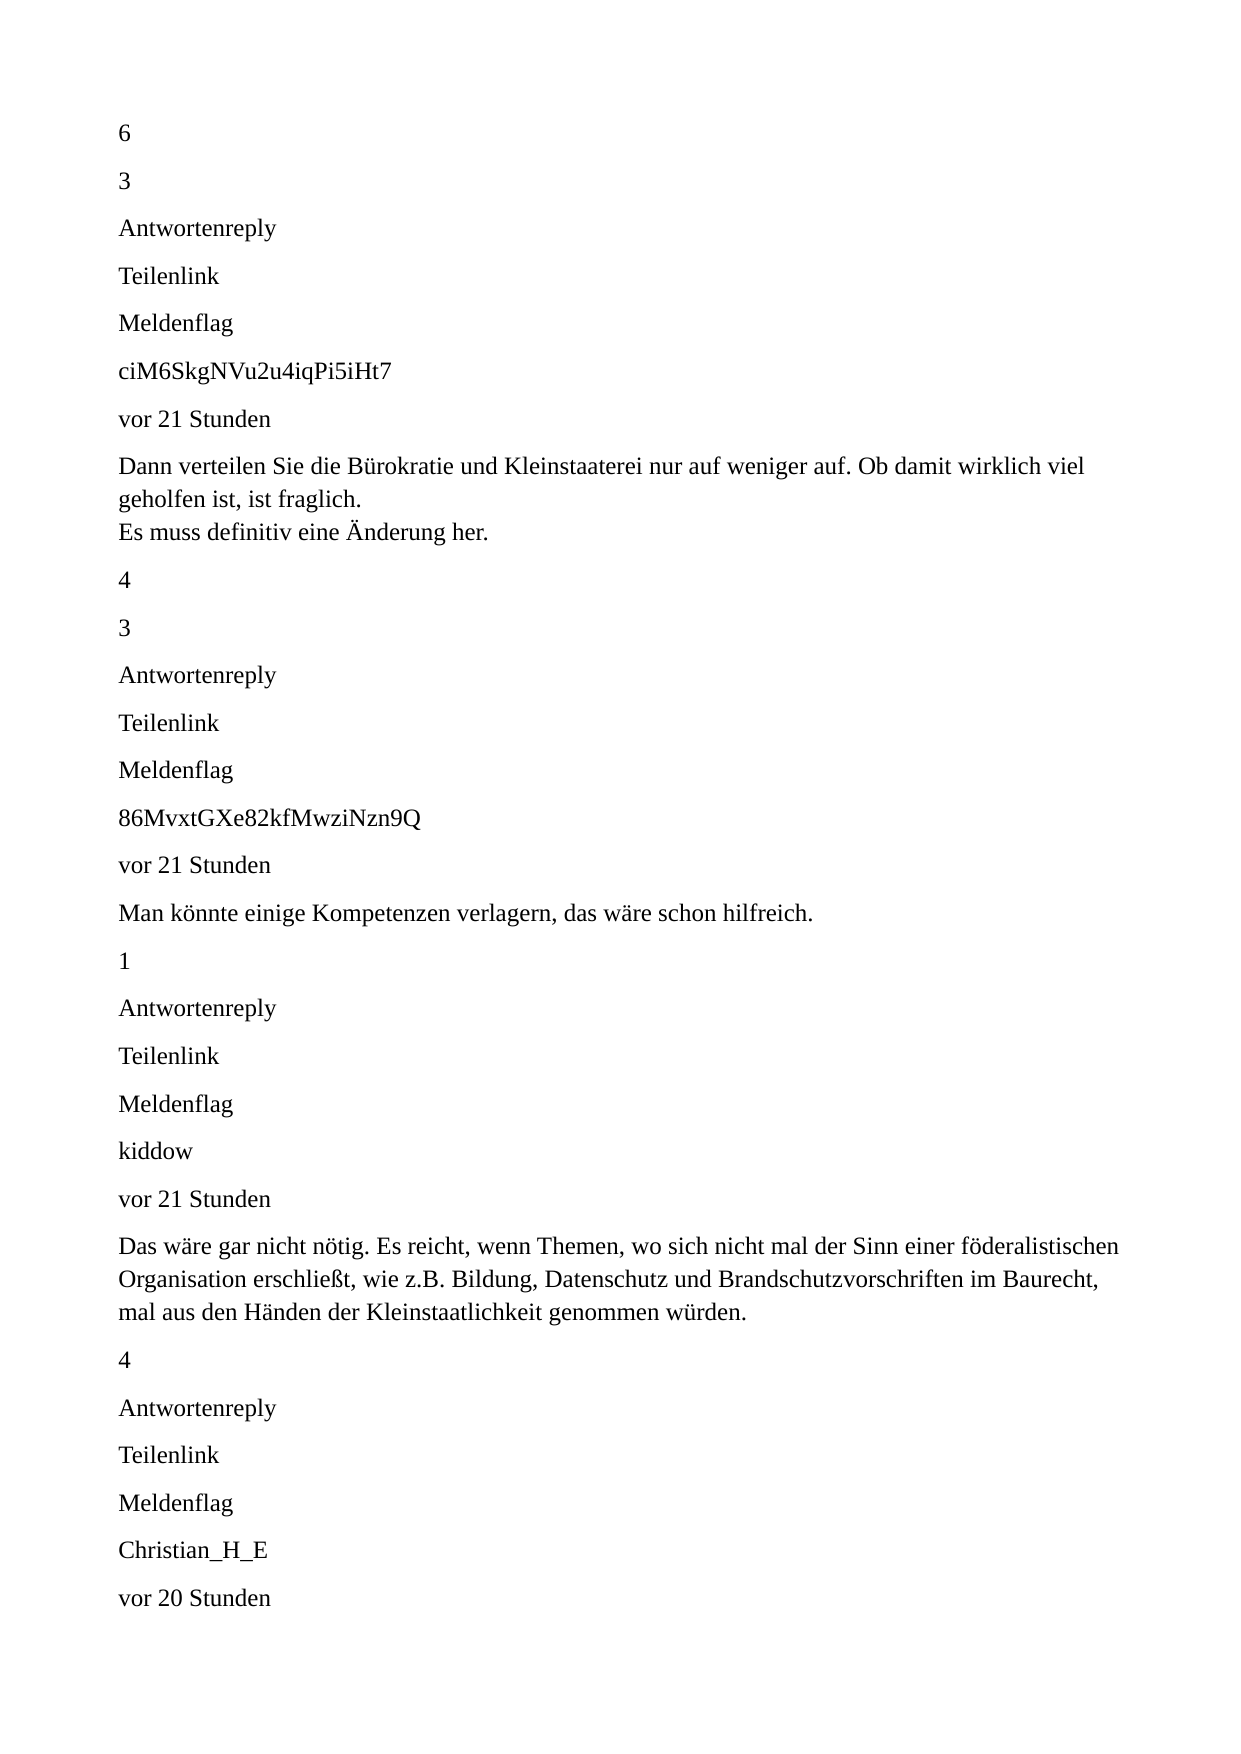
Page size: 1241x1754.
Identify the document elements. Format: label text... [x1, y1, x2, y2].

text vor 21 Stunden [118, 851, 1122, 879]
text Teilenlink [118, 261, 1122, 290]
text Meldenflag [118, 308, 1122, 337]
text 3 [118, 166, 1122, 194]
text vor 20 Stunden [118, 1583, 1122, 1612]
text 1 [118, 946, 1122, 974]
text 86MvxtGXe82kfMwziNzn9Q [118, 803, 1122, 832]
text Antwortenreply [118, 660, 1122, 689]
text Antwortenreply [118, 213, 1122, 242]
text Man könnte einige Kompetenzen verlagern, das wäre schon hilfreich. [118, 898, 1122, 927]
text Meldenflag [118, 1488, 1122, 1517]
text Teilenlink [118, 1440, 1122, 1469]
text Christian_H_E [118, 1536, 1122, 1564]
text Teilenlink [118, 708, 1122, 737]
text Antwortenreply [118, 1393, 1122, 1421]
text vor 21 Stunden [118, 404, 1122, 432]
text 3 [118, 613, 1122, 641]
text 6 [118, 118, 1122, 147]
text Antwortenreply [118, 993, 1122, 1022]
text Teilenlink [118, 1041, 1122, 1070]
text Das wäre gar nicht nötig. Es reicht, wenn Themen, wo sich nicht mal der Sinn einer föderalistischen Organisation erschließt, wie z.B. Bildung, Datenschutz und Brandschutzvorschriften im Baurecht, mal aus den Händen der Kleinstaatlichkeit genommen würden. [118, 1231, 1122, 1326]
text 4 [118, 565, 1122, 594]
text vor 21 Stunden [118, 1184, 1122, 1213]
text ciM6SkgNVu2u4iqPi5iHt7 [118, 356, 1122, 385]
text kiddow [118, 1136, 1122, 1165]
text 4 [118, 1345, 1122, 1374]
text Meldenflag [118, 755, 1122, 784]
text Meldenflag [118, 1089, 1122, 1117]
text Dann verteilen Sie die Bürokratie und Kleinstaaterei nur auf weniger auf. Ob damit wirklich viel geholfen ist, ist fraglich. Es muss definitiv eine Änderung her. [118, 451, 1122, 546]
